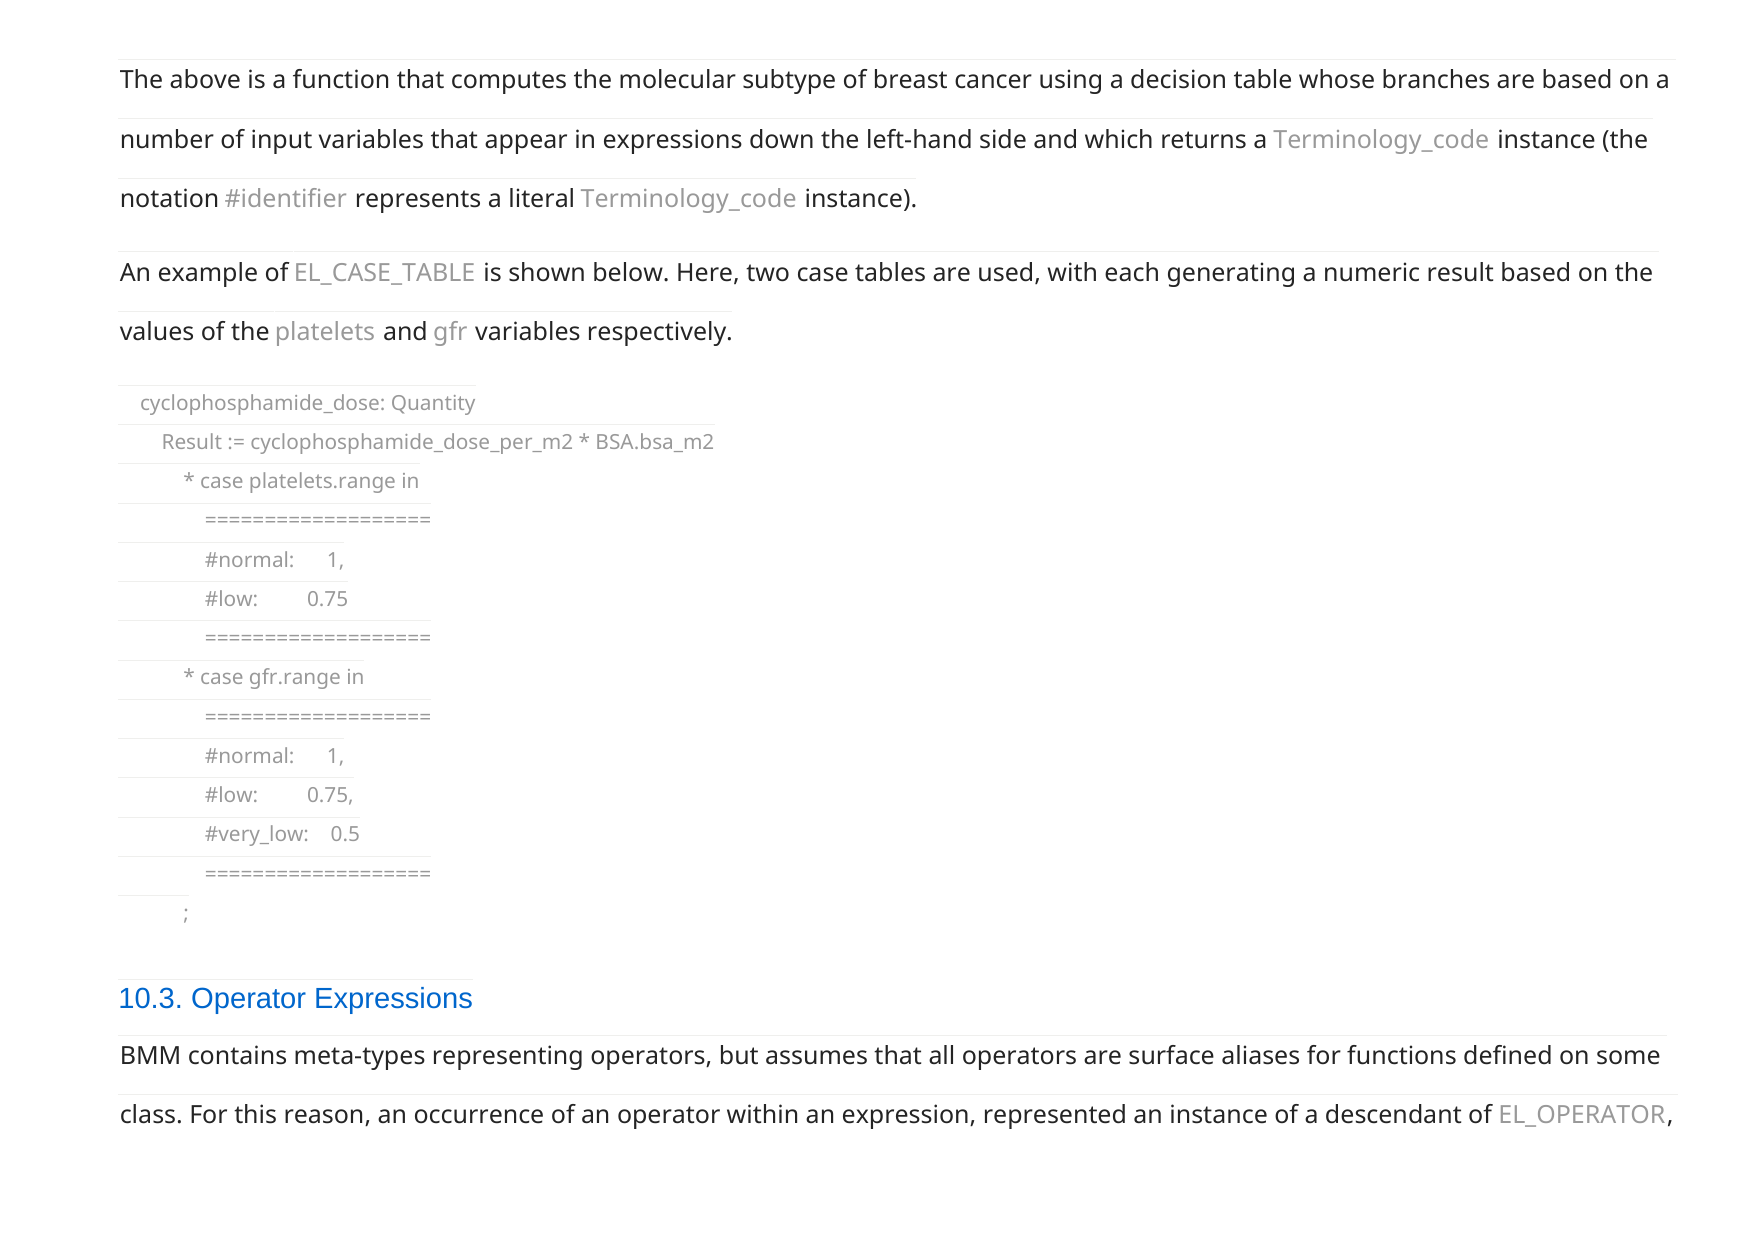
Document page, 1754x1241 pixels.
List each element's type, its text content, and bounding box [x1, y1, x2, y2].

text =================== [118, 502, 1695, 534]
text An example of EL_CASE_TABLE is shown below. Here, two case tables are used, with each generating a numeric result based on the values of the platelets and gfr variables respectively. [118, 251, 1695, 348]
text * case platelets.range in [118, 463, 1695, 494]
text =================== [118, 620, 1695, 652]
text #normal: 1, [118, 738, 1695, 769]
text #low: 0.75, [118, 777, 1695, 809]
text =================== [118, 699, 1695, 730]
text ; [118, 895, 1695, 927]
text Result := cyclophosphamide_dose_per_m2 * BSA.bsa_m2 [118, 424, 1695, 455]
text cyclophosphamide_dose: Quantity [118, 384, 1695, 416]
text =================== [118, 856, 1695, 887]
text #normal: 1, [118, 542, 1695, 573]
subtitle 10.3. Operator Expressions [118, 978, 1695, 1015]
text #low: 0.75 [118, 581, 1695, 612]
text * case gfr.range in [118, 659, 1695, 691]
text #very_low: 0.5 [118, 817, 1695, 848]
text The above is a function that computes the molecular subtype of breast cancer using a decision table whose branches are based on a number of input variables that appear in expressions down the left-hand side and which returns a Terminology_code instance (the notation #identifier represents a literal Terminology_code instance). [118, 59, 1695, 215]
text BMM contains meta-types representing operators, but assumes that all operators are surface aliases for functions defined on some class. For this reason, an occurrence of an operator within an expression, represented an instance of a descendant of EL_OPERATOR, [118, 1035, 1695, 1131]
